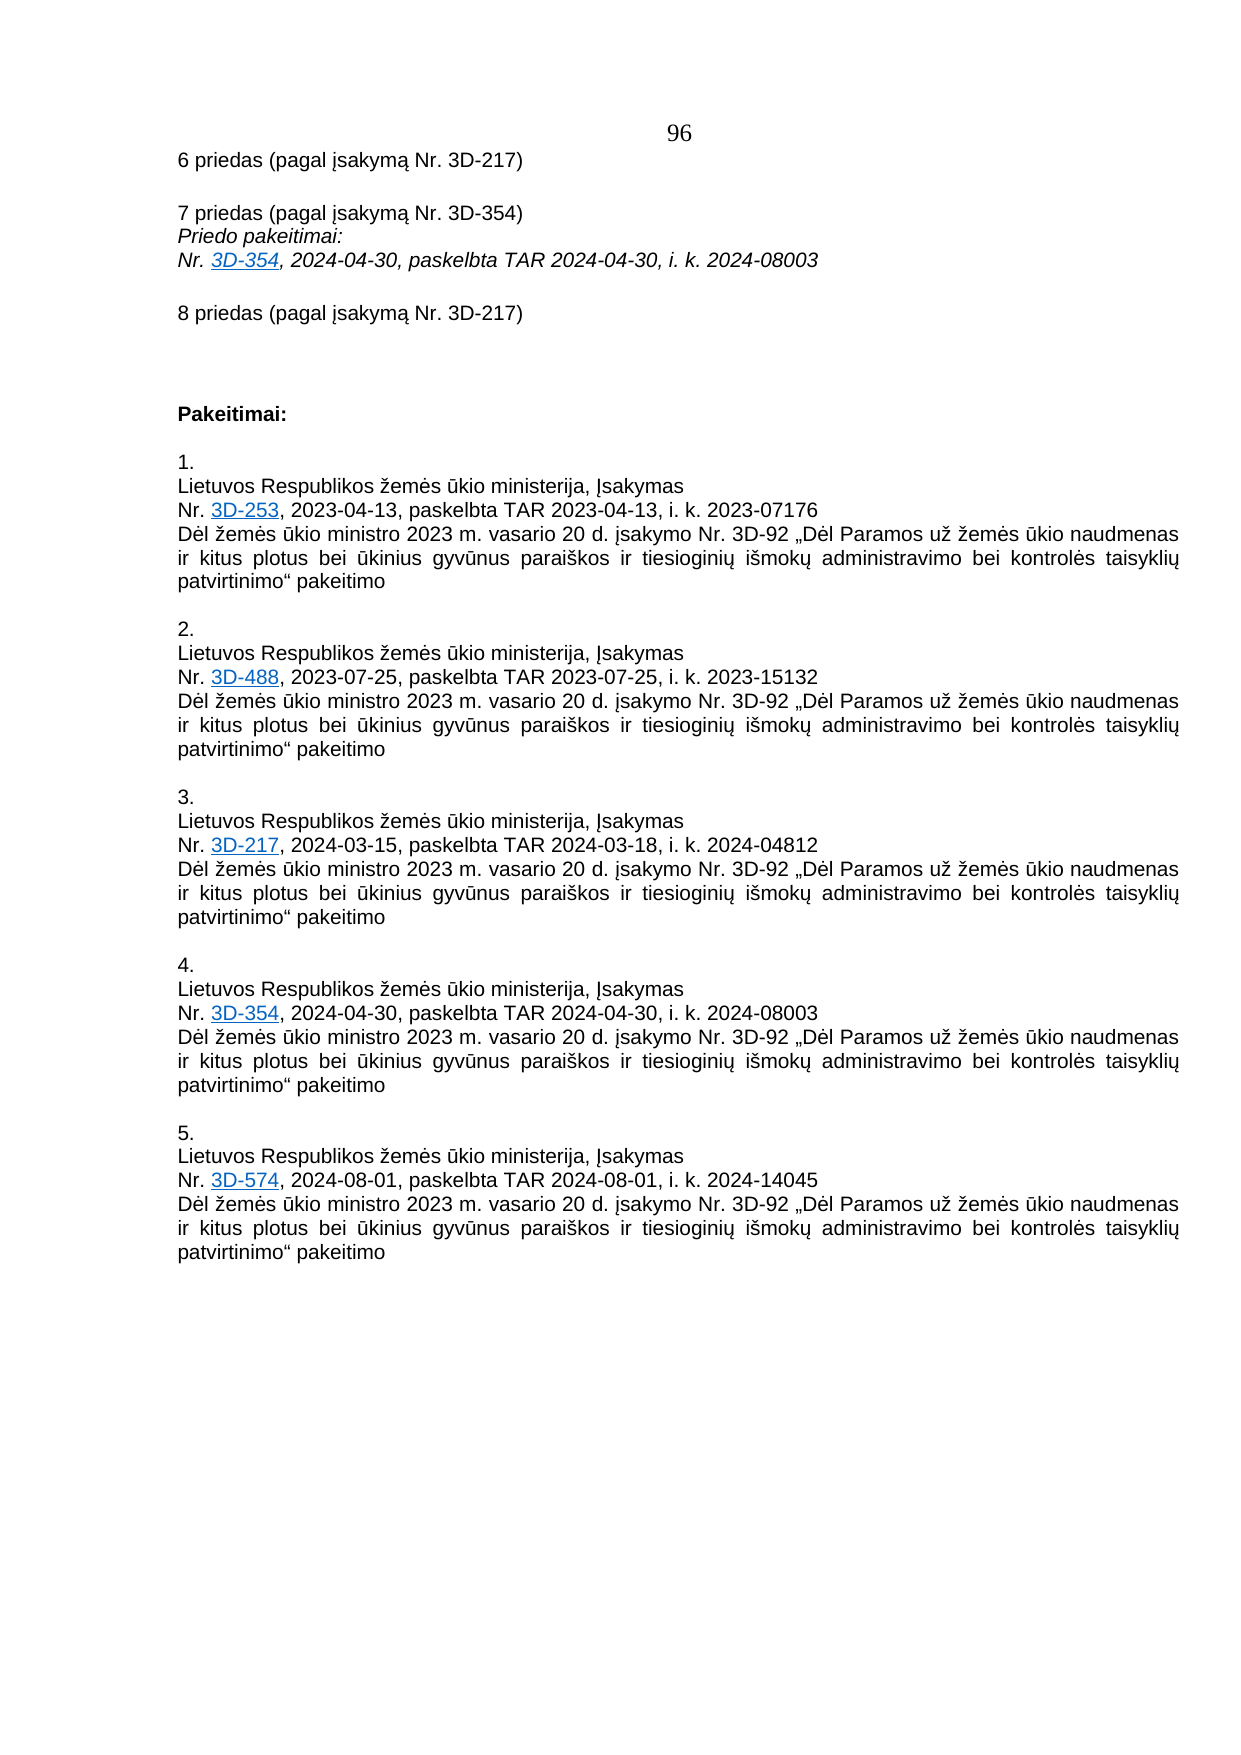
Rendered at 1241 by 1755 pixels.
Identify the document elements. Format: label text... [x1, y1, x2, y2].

text Lietuvos Respublikos žemės ūkio ministerija, Įsakymas [177, 809, 1181, 833]
text 6 priedas (pagal įsakymą Nr. 3D-217) [177, 148, 1181, 172]
text Nr. 3D-574, 2024-08-01, paskelbta TAR 2024-08-01, i. k. 2024-14045 [177, 1168, 1181, 1192]
text Nr. 3D-217, 2024-03-15, paskelbta TAR 2024-03-18, i. k. 2024-04812 [177, 833, 1181, 857]
text Lietuvos Respublikos žemės ūkio ministerija, Įsakymas [177, 473, 1181, 497]
text Dėl žemės ūkio ministro 2023 m. vasario 20 d. įsakymo Nr. 3D-92 „Dėl Paramos už žemės ūkio naudmenas ir kitus plotus bei ūkinius gyvūnus paraiškos ir tiesioginių išmokų administravimo bei kontrolės taisyklių patvirtinimo“ pakeitimo [177, 1024, 1181, 1096]
text 8 priedas (pagal įsakymą Nr. 3D-217) [177, 301, 1181, 325]
text Lietuvos Respublikos žemės ūkio ministerija, Įsakymas [177, 641, 1181, 665]
text Lietuvos Respublikos žemės ūkio ministerija, Įsakymas [177, 977, 1181, 1001]
text Priedo pakeitimai: [177, 224, 1181, 248]
text 1. [177, 449, 1181, 473]
text Dėl žemės ūkio ministro 2023 m. vasario 20 d. įsakymo Nr. 3D-92 „Dėl Paramos už žemės ūkio naudmenas ir kitus plotus bei ūkinius gyvūnus paraiškos ir tiesioginių išmokų administravimo bei kontrolės taisyklių patvirtinimo“ pakeitimo [177, 857, 1181, 929]
text 4. [177, 953, 1181, 977]
text 2. [177, 617, 1181, 641]
text Lietuvos Respublikos žemės ūkio ministerija, Įsakymas [177, 1144, 1181, 1168]
text Nr. 3D-354, 2024-04-30, paskelbta TAR 2024-04-30, i. k. 2024-08003 [177, 1001, 1181, 1024]
text 5. [177, 1120, 1181, 1144]
text Pakeitimai: [177, 402, 1181, 426]
text Nr. 3D-253, 2023-04-13, paskelbta TAR 2023-04-13, i. k. 2023-07176 [177, 497, 1181, 521]
text Dėl žemės ūkio ministro 2023 m. vasario 20 d. įsakymo Nr. 3D-92 „Dėl Paramos už žemės ūkio naudmenas ir kitus plotus bei ūkinius gyvūnus paraiškos ir tiesioginių išmokų administravimo bei kontrolės taisyklių patvirtinimo“ pakeitimo [177, 521, 1181, 593]
text 7 priedas (pagal įsakymą Nr. 3D-354) [177, 200, 1181, 224]
text Dėl žemės ūkio ministro 2023 m. vasario 20 d. įsakymo Nr. 3D-92 „Dėl Paramos už žemės ūkio naudmenas ir kitus plotus bei ūkinius gyvūnus paraiškos ir tiesioginių išmokų administravimo bei kontrolės taisyklių patvirtinimo“ pakeitimo [177, 1192, 1181, 1264]
text Nr. 3D-488, 2023-07-25, paskelbta TAR 2023-07-25, i. k. 2023-15132 [177, 665, 1181, 689]
text 3. [177, 785, 1181, 809]
text Dėl žemės ūkio ministro 2023 m. vasario 20 d. įsakymo Nr. 3D-92 „Dėl Paramos už žemės ūkio naudmenas ir kitus plotus bei ūkinius gyvūnus paraiškos ir tiesioginių išmokų administravimo bei kontrolės taisyklių patvirtinimo“ pakeitimo [177, 689, 1181, 761]
text Nr. 3D-354, 2024-04-30, paskelbta TAR 2024-04-30, i. k. 2024-08003 [177, 248, 1181, 272]
